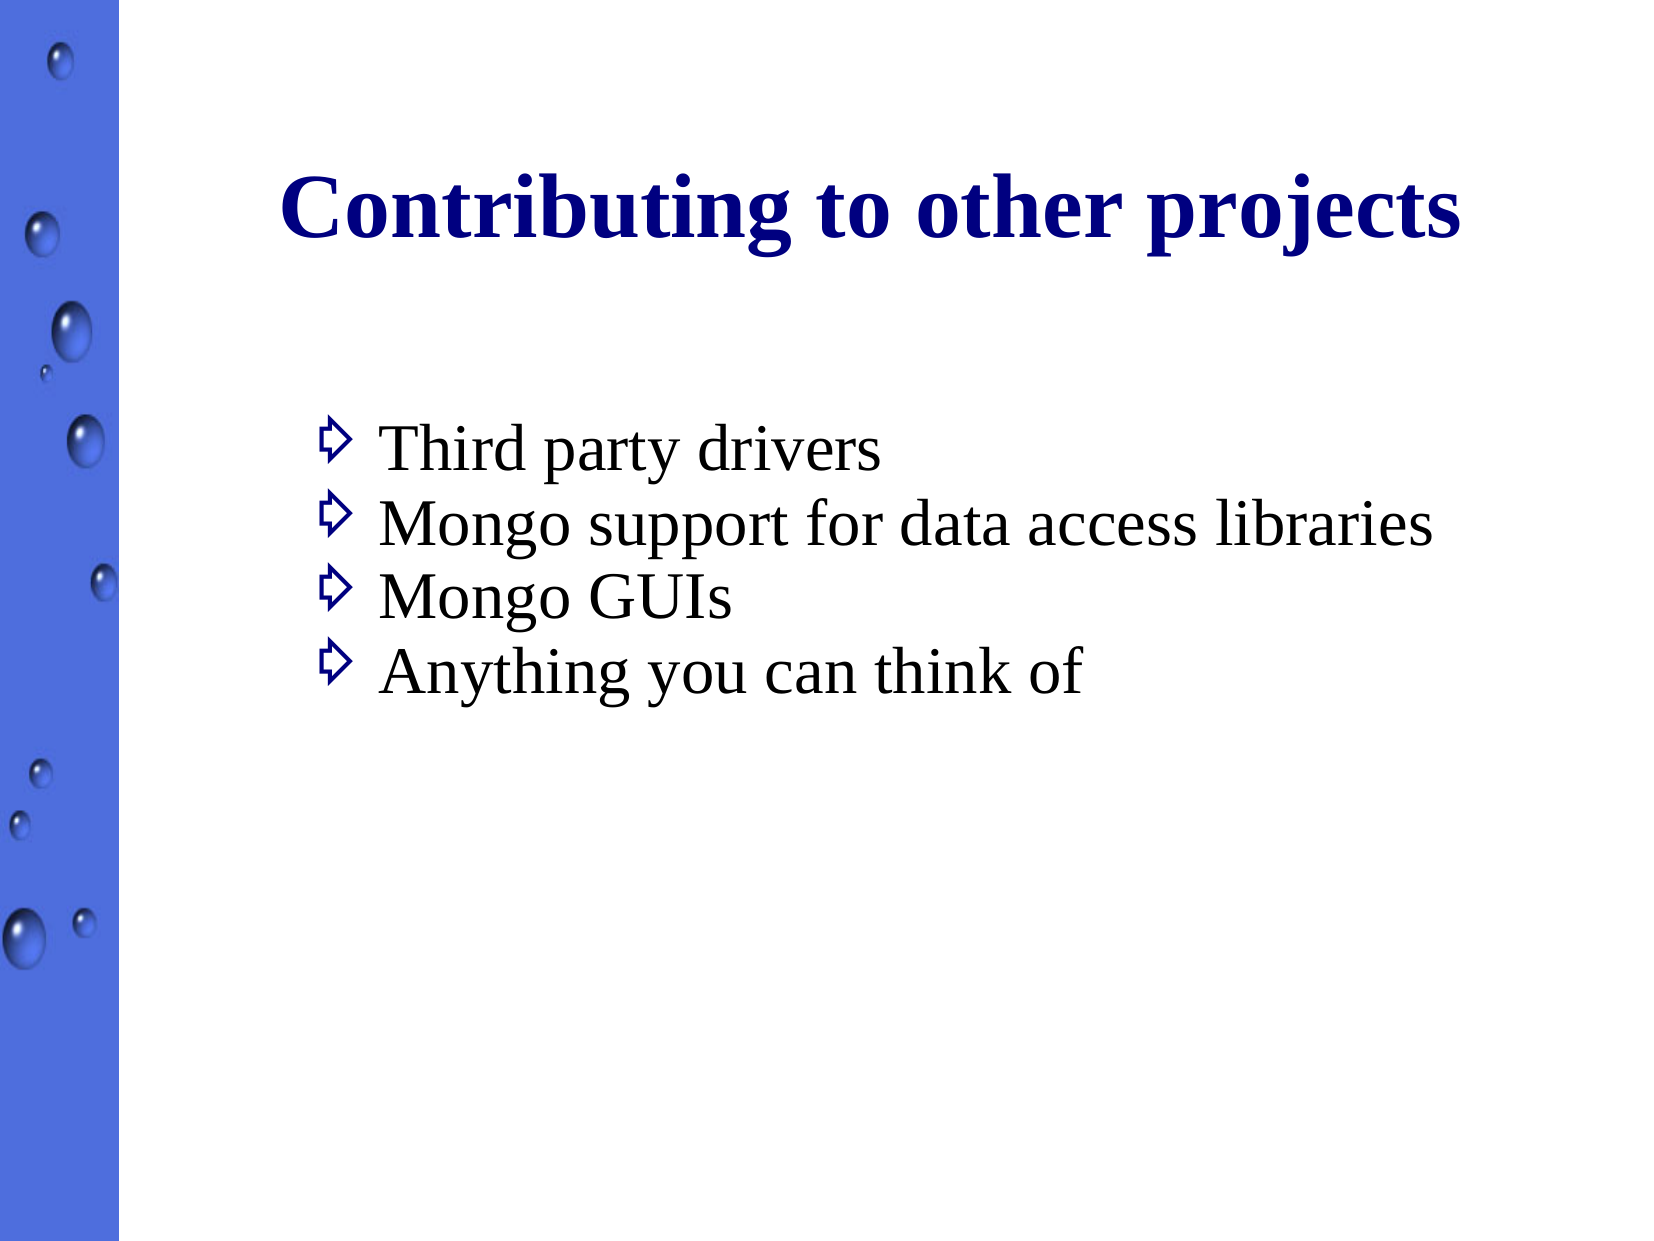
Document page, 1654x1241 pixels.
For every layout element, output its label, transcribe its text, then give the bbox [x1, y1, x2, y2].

title Contributing to other projects [209, 102, 1534, 311]
list Third party drivers Mongo support for data access libraries Mongo GUIs Anything you can think of [296, 411, 1558, 1230]
picture [0, 0, 119, 1241]
